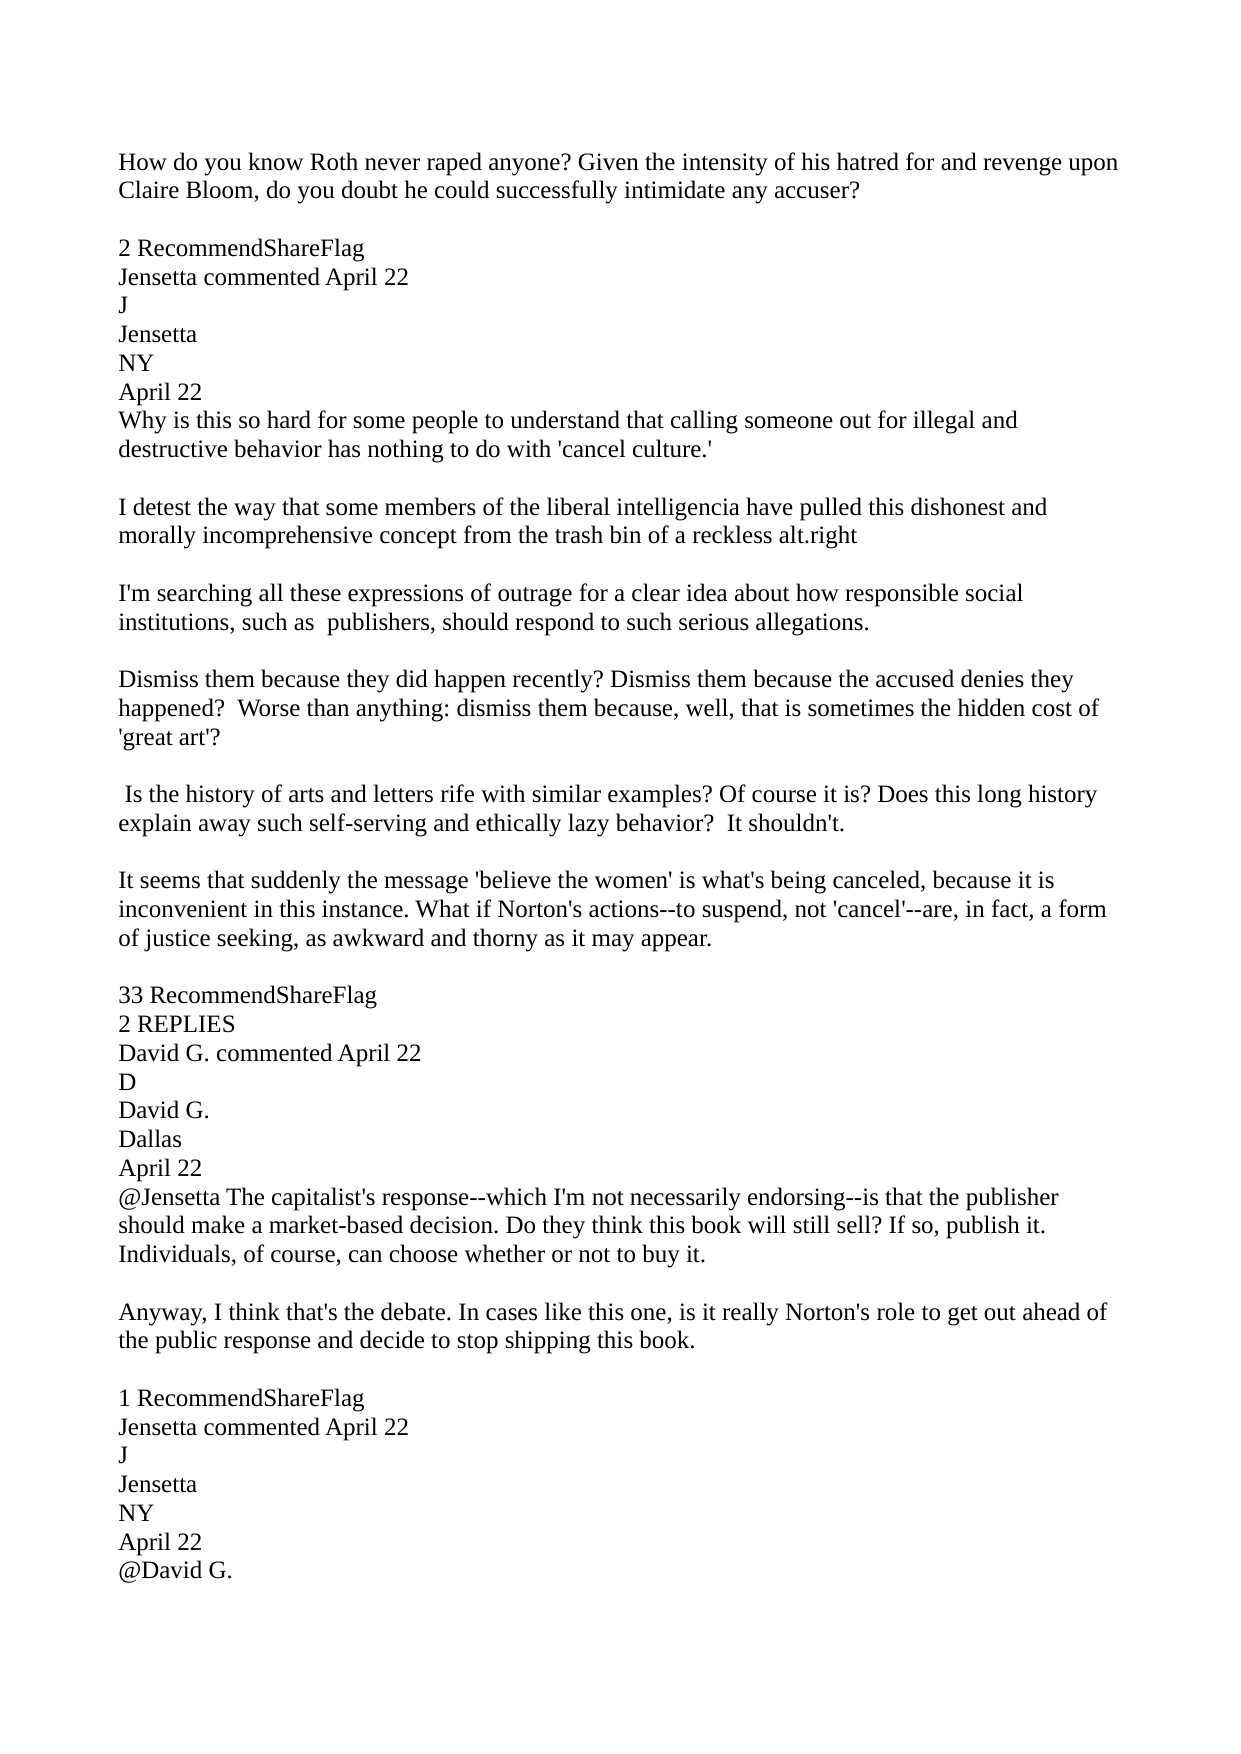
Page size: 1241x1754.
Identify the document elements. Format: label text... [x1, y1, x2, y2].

text Jensetta commented April 22 [118, 262, 1122, 291]
text Why is this so hard for some people to understand that calling someone out for illegal and destructive behavior has nothing to do with 'cancel culture.' [118, 406, 1122, 463]
text David G. commented April 22 [118, 1038, 1122, 1067]
text Jensetta [118, 319, 1122, 348]
text NY [118, 348, 1122, 377]
text April 22 [118, 1527, 1122, 1556]
text Is the history of arts and letters rife with similar examples? Of course it is? Does this long history explain away such self-serving and ethically lazy behavior? It shouldn't. [118, 779, 1122, 837]
text 1 RecommendShareFlag [118, 1383, 1122, 1412]
text Dismiss them because they did happen recently? Dismiss them because the accused denies they happened? Worse than anything: dismiss them because, well, that is sometimes the hidden cost of 'great art'? [118, 664, 1122, 751]
text 2 REPLIES [118, 1009, 1122, 1038]
text @David G. [118, 1556, 1122, 1584]
text Dallas [118, 1124, 1122, 1153]
text I'm searching all these expressions of outrage for a clear idea about how responsible social institutions, such as publishers, should respond to such serious allegations. [118, 578, 1122, 636]
text April 22 [118, 1153, 1122, 1182]
text David G. [118, 1096, 1122, 1124]
text Jensetta commented April 22 [118, 1412, 1122, 1441]
text NY [118, 1498, 1122, 1527]
text It seems that suddenly the message 'believe the women' is what's being canceled, because it is inconvenient in this instance. What if Norton's actions--to suspend, not 'cancel'--are, in fact, a form of justice seeking, as awkward and thorny as it may appear. [118, 866, 1122, 952]
text Jensetta [118, 1469, 1122, 1498]
text J [118, 1441, 1122, 1469]
text @Jensetta The capitalist's response--which I'm not necessarily endorsing--is that the publisher should make a market-based decision. Do they think this book will still sell? If so, publish it. Individuals, of course, can choose whether or not to buy it. [118, 1182, 1122, 1268]
text April 22 [118, 377, 1122, 406]
text I detest the way that some members of the liberal intelligencia have pulled this dishonest and morally incomprehensive concept from the trash bin of a reckless alt.right [118, 492, 1122, 549]
text D [118, 1067, 1122, 1096]
text 33 RecommendShareFlag [118, 981, 1122, 1009]
text 2 RecommendShareFlag [118, 233, 1122, 262]
text J [118, 291, 1122, 319]
text How do you know Roth never raped anyone? Given the intensity of his hatred for and revenge upon Claire Bloom, do you doubt he could successfully intimidate any accuser? [118, 147, 1122, 204]
text Anyway, I think that's the debate. In cases like this one, is it really Norton's role to get out ahead of the public response and decide to stop shipping this book. [118, 1297, 1122, 1354]
